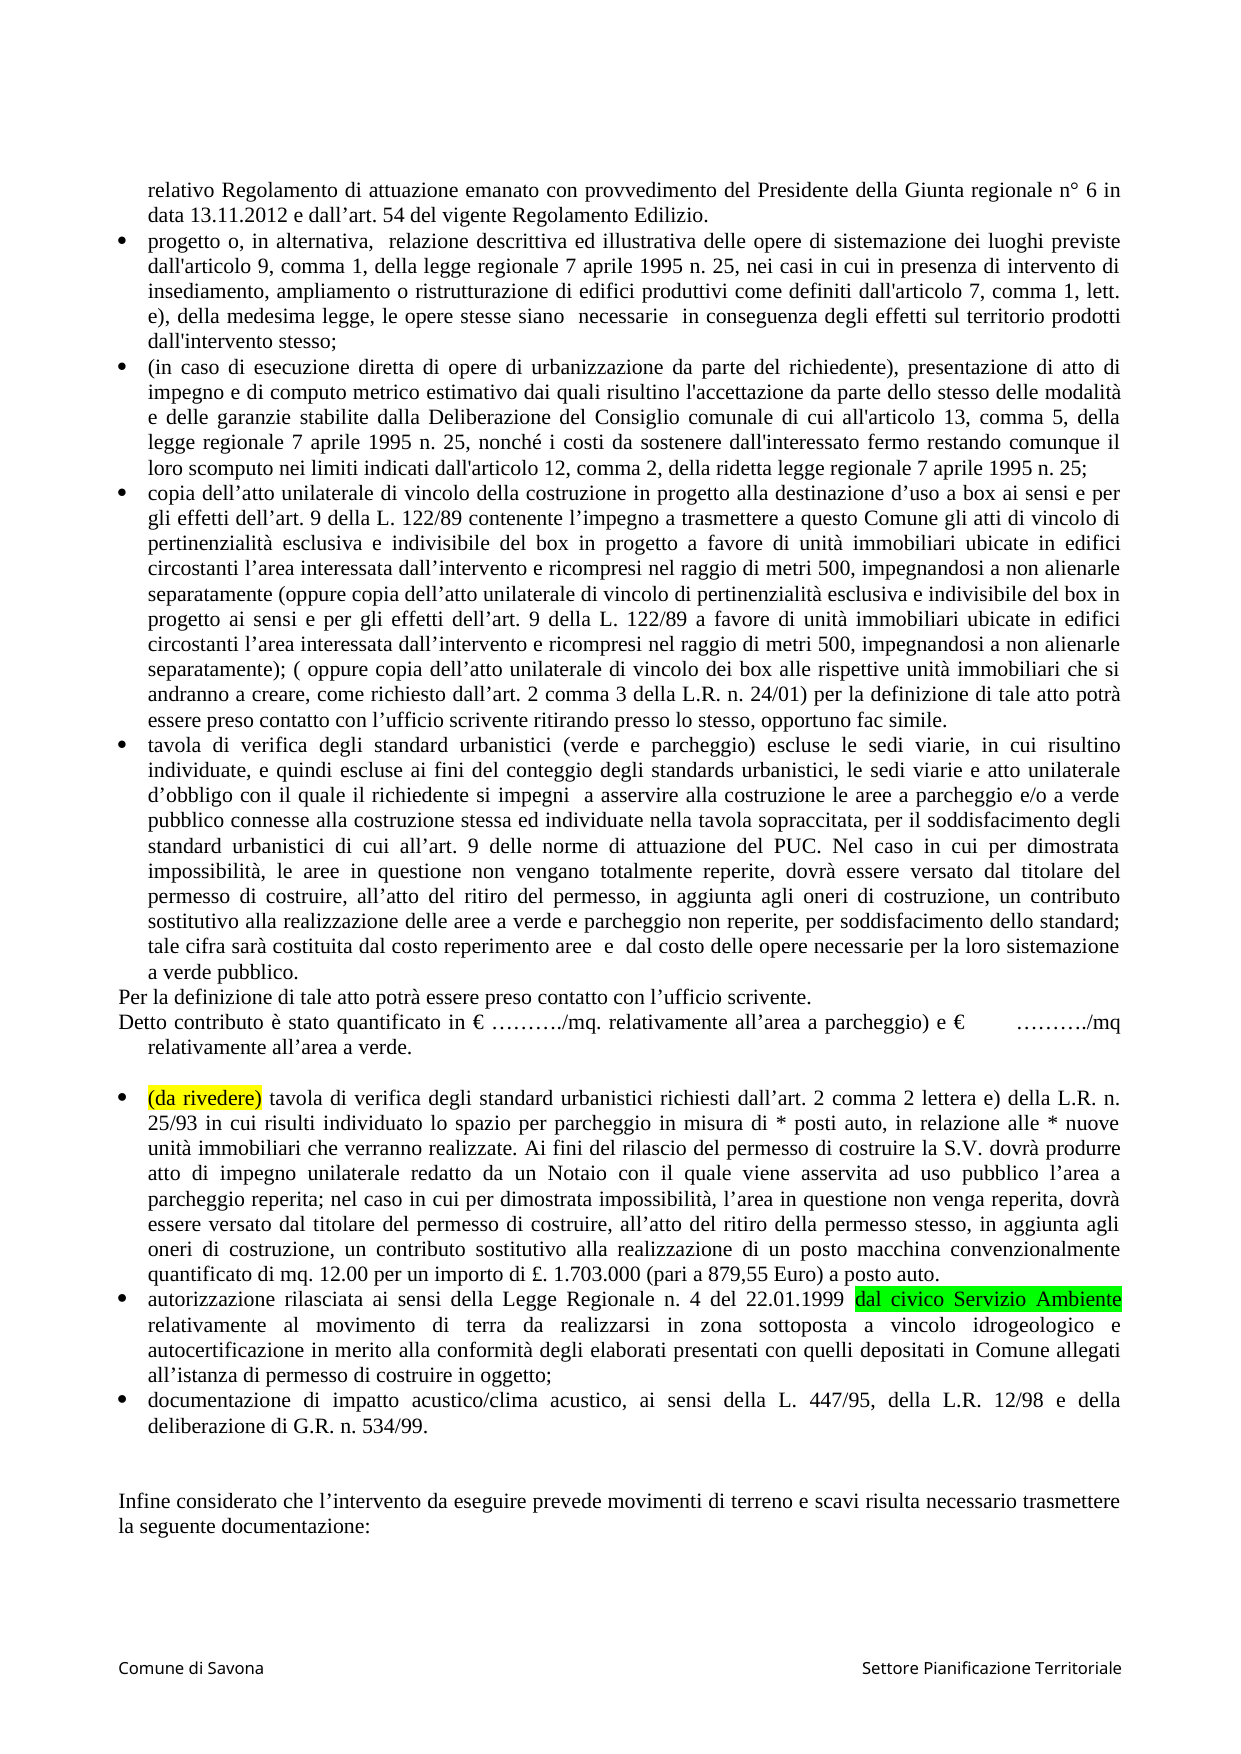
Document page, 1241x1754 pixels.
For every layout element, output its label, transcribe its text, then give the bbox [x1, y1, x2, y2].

text Per la definizione di tale atto potrà essere preso contatto con l’ufficio scrivente. [118, 984, 1122, 1009]
list (in caso di esecuzione diretta di opere di urbanizzazione da parte del richiedente), presentazione di atto di impegno e di computo metrico ­estimativo dai quali risultino l'accettazione da parte dello stesso delle modalità e delle garanzie stabilite dalla Deliberazione del Consiglio comunale di cui all'articolo 13, comma 5, della legge regionale 7 aprile 1995 n. 25, nonché i costi da sostenere dall'interessato fermo restando comunque il loro scomputo nei limiti indicati dall'articolo 12, comma 2, della ridetta legge regionale 7 aprile 1995 n. 25; [118, 354, 1122, 480]
list copia dell’atto unilaterale di vincolo della costruzione in progetto alla destinazione d’uso a box ai sensi e per gli effetti dell’art. 9 della L. 122/89 contenente l’impegno a trasmettere a questo Comune gli atti di vincolo di pertinenzialità esclusiva e indivisibile del box in progetto a favore di unità immobiliari ubicate in edifici circostanti l’area interessata dall’intervento e ricompresi nel raggio di metri 500, impegnandosi a non alienarle separatamente (oppure copia dell’atto unilaterale di vincolo di pertinenzialità esclusiva e indivisibile del box in progetto ai sensi e per gli effetti dell’art. 9 della L. 122/89 a favore di unità immobiliari ubicate in edifici circostanti l’area interessata dall’intervento e ricompresi nel raggio di metri 500, impegnandosi a non alienarle separatamente); ( oppure copia dell’atto unilaterale di vincolo dei box alle rispettive unità immobiliari che si andranno a creare, come richiesto dall’art. 2 comma 3 della L.R. n. 24/01) per la definizione di tale atto potrà essere preso contatto con l’ufficio scrivente ritirando presso lo stesso, opportuno fac simile. [118, 480, 1122, 732]
list (da rivedere) tavola di verifica degli standard urbanistici richiesti dall’art. 2 comma 2 lettera e) della L.R. n. 25/93 in cui risulti individuato lo spazio per parcheggio in misura di * posti auto, in relazione alle * nuove unità immobiliari che verranno realizzate. Ai fini del rilascio del permesso di costruire la S.V. dovrà produrre atto di impegno unilaterale redatto da un Notaio con il quale viene asservita ad uso pubblico l’area a parcheggio reperita; nel caso in cui per dimostrata impossibilità, l’area in questione non venga reperita, dovrà essere versato dal titolare del permesso di costruire, all’atto del ritiro della permesso stesso, in aggiunta agli oneri di costruzione, un contributo sostitutivo alla realizzazione di un posto macchina convenzionalmente quantificato di mq. 12.00 per un importo di £. 1.703.000 (pari a 879,55 Euro) a posto auto. [118, 1085, 1122, 1286]
list autorizzazione rilasciata ai sensi della Legge Regionale n. 4 del 22.01.1999 dal civico Servizio Ambiente relativamente al movimento di terra da realizzarsi in zona sottoposta a vincolo idrogeologico e autocertificazione in merito alla conformità degli elaborati presentati con quelli depositati in Comune allegati all’istanza di permesso di costruire in oggetto; [118, 1286, 1122, 1387]
list relativo Regolamento di attuazione emanato con provvedimento del Presidente della Giunta regionale n° 6 in data 13.11.2012 e dall’art. 54 del vigente Regolamento Edilizio. [118, 177, 1122, 228]
text Infine considerato che l’intervento da eseguire prevede movimenti di terreno e scavi risulta necessario trasmettere la seguente documentazione: [118, 1488, 1122, 1539]
list progetto o, in alternativa, relazione descrittiva ed illustrativa delle opere di sistemazione dei luoghi previste dall'articolo 9, comma 1, della legge regionale 7 aprile 1995 n. 25, nei casi in cui in presenza di intervento di insediamento, ampliamento o ristrutturazione di edifici produttivi come definiti dall'articolo 7, comma 1, lett. e), della medesima legge, le opere stesse siano necessarie in conseguenza degli effetti sul territorio prodotti dall'intervento stesso; [118, 228, 1122, 354]
list tavola di verifica degli standard urbanistici (verde e parcheggio) escluse le sedi viarie, in cui risultino individuate, e quindi escluse ai fini del conteggio degli standards urbanistici, le sedi viarie e atto unilaterale d’obbligo con il quale il richiedente si impegni a asservire alla costruzione le aree a parcheggio e/o a verde pubblico connesse alla costruzione stessa ed individuate nella tavola sopraccitata, per il soddisfacimento degli standard urbanistici di cui all’art. 9 delle norme di attuazione del PUC. Nel caso in cui per dimostrata impossibilità, le aree in questione non vengano totalmente reperite, dovrà essere versato dal titolare del permesso di costruire, all’atto del ritiro del permesso, in aggiunta agli oneri di costruzione, un contributo sostitutivo alla realizzazione delle aree a verde e parcheggio non reperite, per soddisfacimento dello standard; tale cifra sarà costituita dal costo reperimento aree e dal costo delle opere necessarie per la loro sistemazione a verde pubblico. [118, 732, 1122, 984]
list documentazione di impatto acustico/clima acustico, ai sensi della L. 447/95, della L.R. 12/98 e della deliberazione di G.R. n. 534/99. [118, 1387, 1122, 1438]
text Detto contributo è stato quantificato in € ………./mq. relativamente all’area a parcheggio) e € ………./mq relativamente all’area a verde. [118, 1009, 1122, 1059]
